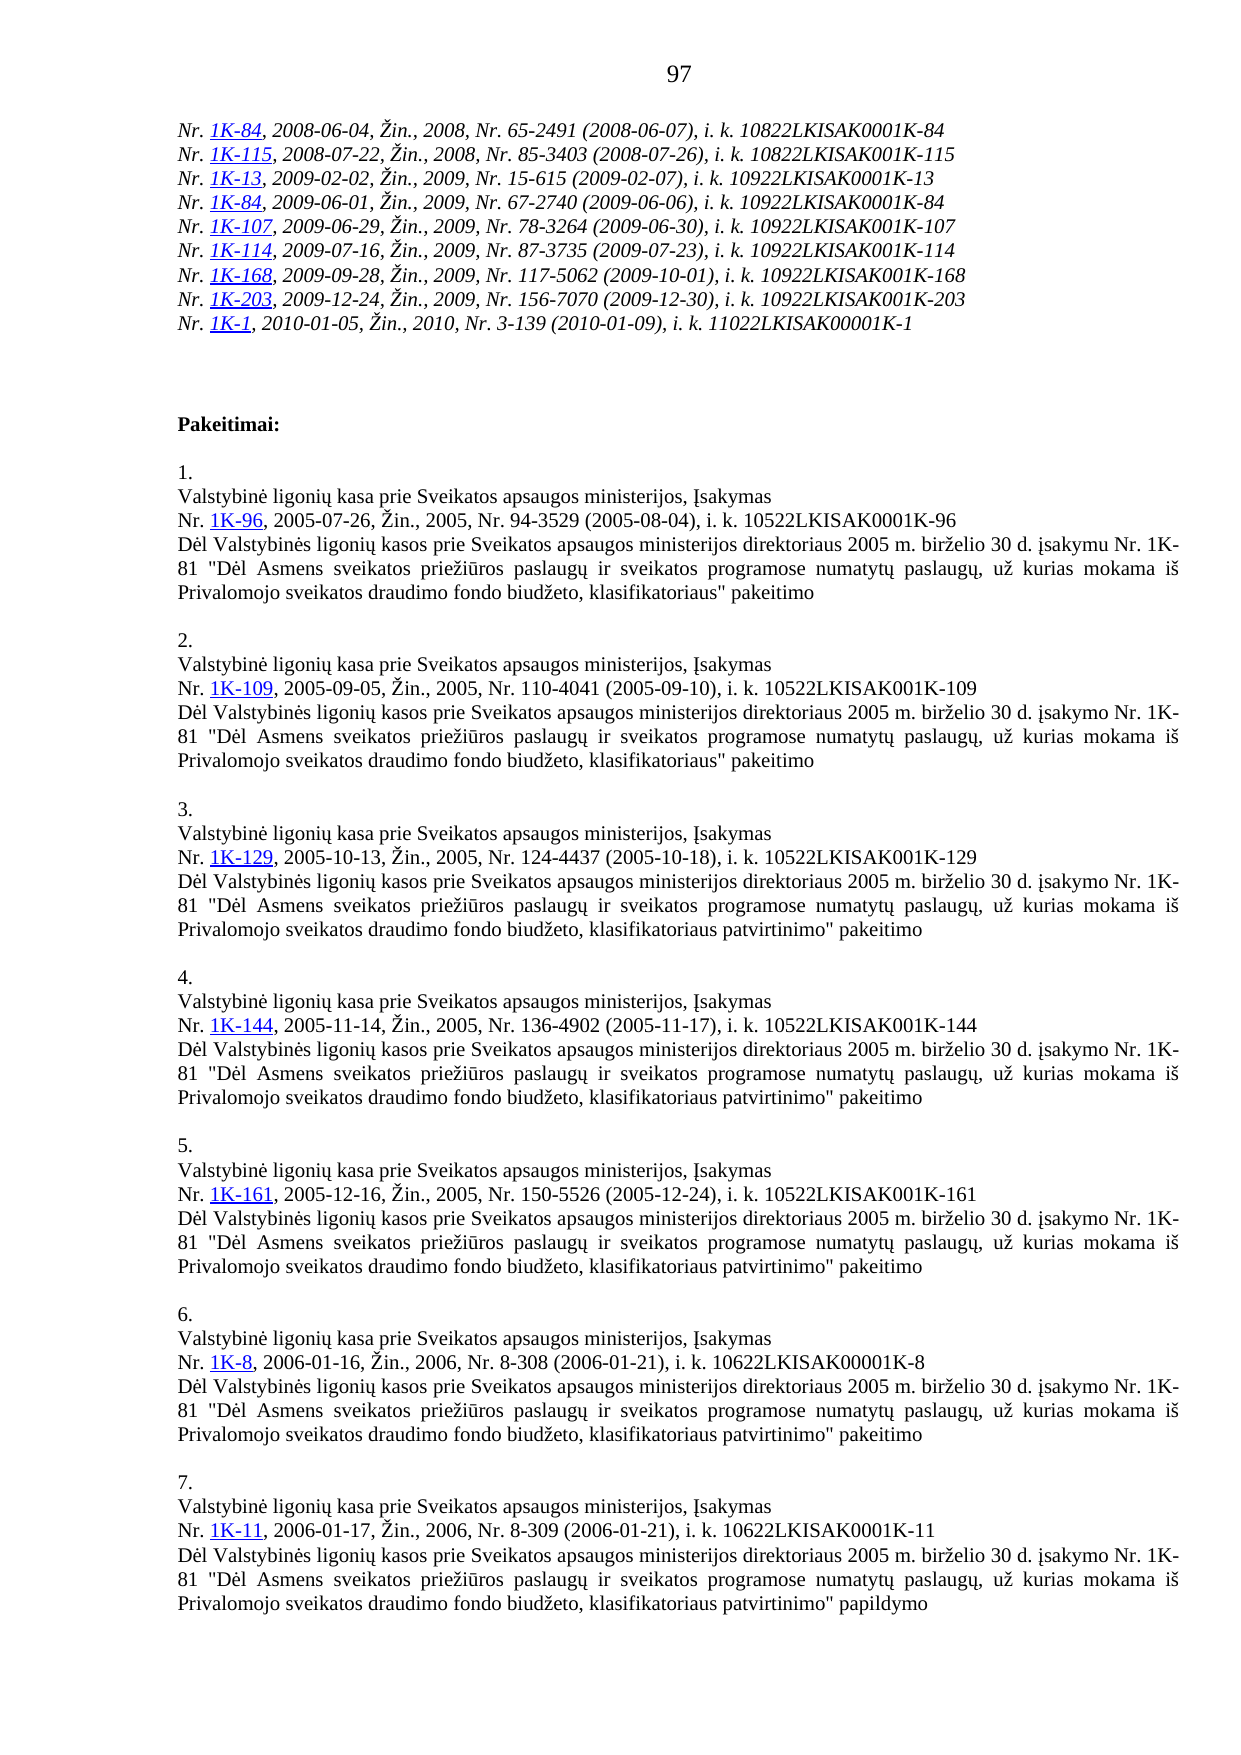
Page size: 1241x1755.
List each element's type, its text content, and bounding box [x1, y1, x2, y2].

text Nr. 1K-1, 2010-01-05, Žin., 2010, Nr. 3-139 (2010-01-09), i. k. 11022LKISAK00001K-1 [177, 311, 1181, 335]
text Nr. 1K-203, 2009-12-24, Žin., 2009, Nr. 156-7070 (2009-12-30), i. k. 10922LKISAK001K-203 [177, 287, 1181, 311]
text Pakeitimai: [177, 412, 1181, 436]
text Valstybinė ligonių kasa prie Sveikatos apsaugos ministerijos, Įsakymas [177, 484, 1181, 508]
text Nr. 1K-161, 2005-12-16, Žin., 2005, Nr. 150-5526 (2005-12-24), i. k. 10522LKISAK001K-161 [177, 1182, 1181, 1206]
text Dėl Valstybinės ligonių kasos prie Sveikatos apsaugos ministerijos direktoriaus 2005 m. birželio 30 d. įsakymo Nr. 1K- 81 "Dėl Asmens sveikatos priežiūros paslaugų ir sveikatos programose numatytų paslaugų, už kurias mokama iš Privalomojo sveikatos draudimo fondo biudžeto, klasifikatoriaus patvirtinimo" pakeitimo [177, 1374, 1181, 1446]
text 7. [177, 1470, 1181, 1494]
text Dėl Valstybinės ligonių kasos prie Sveikatos apsaugos ministerijos direktoriaus 2005 m. birželio 30 d. įsakymo Nr. 1K-81 "Dėl Asmens sveikatos priežiūros paslaugų ir sveikatos programose numatytų paslaugų, už kurias mokama iš Privalomojo sveikatos draudimo fondo biudžeto, klasifikatoriaus patvirtinimo" pakeitimo [177, 1037, 1181, 1109]
text Nr. 1K-96, 2005-07-26, Žin., 2005, Nr. 94-3529 (2005-08-04), i. k. 10522LKISAK0001K-96 [177, 508, 1181, 532]
text Dėl Valstybinės ligonių kasos prie Sveikatos apsaugos ministerijos direktoriaus 2005 m. birželio 30 d. įsakymo Nr. 1K-81 "Dėl Asmens sveikatos priežiūros paslaugų ir sveikatos programose numatytų paslaugų, už kurias mokama iš Privalomojo sveikatos draudimo fondo biudžeto, klasifikatoriaus patvirtinimo" pakeitimo [177, 1206, 1181, 1278]
text 3. [177, 797, 1181, 821]
text 1. [177, 460, 1181, 484]
text Valstybinė ligonių kasa prie Sveikatos apsaugos ministerijos, Įsakymas [177, 989, 1181, 1013]
text Nr. 1K-115, 2008-07-22, Žin., 2008, Nr. 85-3403 (2008-07-26), i. k. 10822LKISAK001K-115 [177, 142, 1181, 166]
text Valstybinė ligonių kasa prie Sveikatos apsaugos ministerijos, Įsakymas [177, 1494, 1181, 1518]
text 6. [177, 1302, 1181, 1326]
text Dėl Valstybinės ligonių kasos prie Sveikatos apsaugos ministerijos direktoriaus 2005 m. birželio 30 d. įsakymu Nr. 1K-81 "Dėl Asmens sveikatos priežiūros paslaugų ir sveikatos programose numatytų paslaugų, už kurias mokama iš Privalomojo sveikatos draudimo fondo biudžeto, klasifikatoriaus" pakeitimo [177, 532, 1181, 604]
text Valstybinė ligonių kasa prie Sveikatos apsaugos ministerijos, Įsakymas [177, 652, 1181, 676]
text Nr. 1K-13, 2009-02-02, Žin., 2009, Nr. 15-615 (2009-02-07), i. k. 10922LKISAK0001K-13 [177, 166, 1181, 190]
text Nr. 1K-168, 2009-09-28, Žin., 2009, Nr. 117-5062 (2009-10-01), i. k. 10922LKISAK001K-168 [177, 262, 1181, 287]
text Valstybinė ligonių kasa prie Sveikatos apsaugos ministerijos, Įsakymas [177, 821, 1181, 845]
text Nr. 1K-107, 2009-06-29, Žin., 2009, Nr. 78-3264 (2009-06-30), i. k. 10922LKISAK001K-107 [177, 214, 1181, 238]
text Nr. 1K-84, 2009-06-01, Žin., 2009, Nr. 67-2740 (2009-06-06), i. k. 10922LKISAK0001K-84 [177, 190, 1181, 214]
text Nr. 1K-109, 2005-09-05, Žin., 2005, Nr. 110-4041 (2005-09-10), i. k. 10522LKISAK001K-109 [177, 676, 1181, 700]
text 5. [177, 1133, 1181, 1157]
text 4. [177, 965, 1181, 989]
text Dėl Valstybinės ligonių kasos prie Sveikatos apsaugos ministerijos direktoriaus 2005 m. birželio 30 d. įsakymo Nr. 1K-81 "Dėl Asmens sveikatos priežiūros paslaugų ir sveikatos programose numatytų paslaugų, už kurias mokama iš Privalomojo sveikatos draudimo fondo biudžeto, klasifikatoriaus" pakeitimo [177, 700, 1181, 772]
text Nr. 1K-129, 2005-10-13, Žin., 2005, Nr. 124-4437 (2005-10-18), i. k. 10522LKISAK001K-129 [177, 845, 1181, 869]
text Valstybinė ligonių kasa prie Sveikatos apsaugos ministerijos, Įsakymas [177, 1157, 1181, 1182]
text Dėl Valstybinės ligonių kasos prie Sveikatos apsaugos ministerijos direktoriaus 2005 m. birželio 30 d. įsakymo Nr. 1K- 81 "Dėl Asmens sveikatos priežiūros paslaugų ir sveikatos programose numatytų paslaugų, už kurias mokama iš Privalomojo sveikatos draudimo fondo biudžeto, klasifikatoriaus patvirtinimo" papildymo [177, 1542, 1181, 1615]
text Nr. 1K-8, 2006-01-16, Žin., 2006, Nr. 8-308 (2006-01-21), i. k. 10622LKISAK00001K-8 [177, 1350, 1181, 1374]
text 2. [177, 628, 1181, 652]
text Dėl Valstybinės ligonių kasos prie Sveikatos apsaugos ministerijos direktoriaus 2005 m. birželio 30 d. įsakymo Nr. 1K-81 "Dėl Asmens sveikatos priežiūros paslaugų ir sveikatos programose numatytų paslaugų, už kurias mokama iš Privalomojo sveikatos draudimo fondo biudžeto, klasifikatoriaus patvirtinimo" pakeitimo [177, 869, 1181, 941]
text Valstybinė ligonių kasa prie Sveikatos apsaugos ministerijos, Įsakymas [177, 1326, 1181, 1350]
text Nr. 1K-84, 2008-06-04, Žin., 2008, Nr. 65-2491 (2008-06-07), i. k. 10822LKISAK0001K-84 [177, 118, 1181, 142]
text Nr. 1K-144, 2005-11-14, Žin., 2005, Nr. 136-4902 (2005-11-17), i. k. 10522LKISAK001K-144 [177, 1013, 1181, 1037]
text Nr. 1K-11, 2006-01-17, Žin., 2006, Nr. 8-309 (2006-01-21), i. k. 10622LKISAK0001K-11 [177, 1518, 1181, 1542]
text Nr. 1K-114, 2009-07-16, Žin., 2009, Nr. 87-3735 (2009-07-23), i. k. 10922LKISAK001K-114 [177, 238, 1181, 262]
